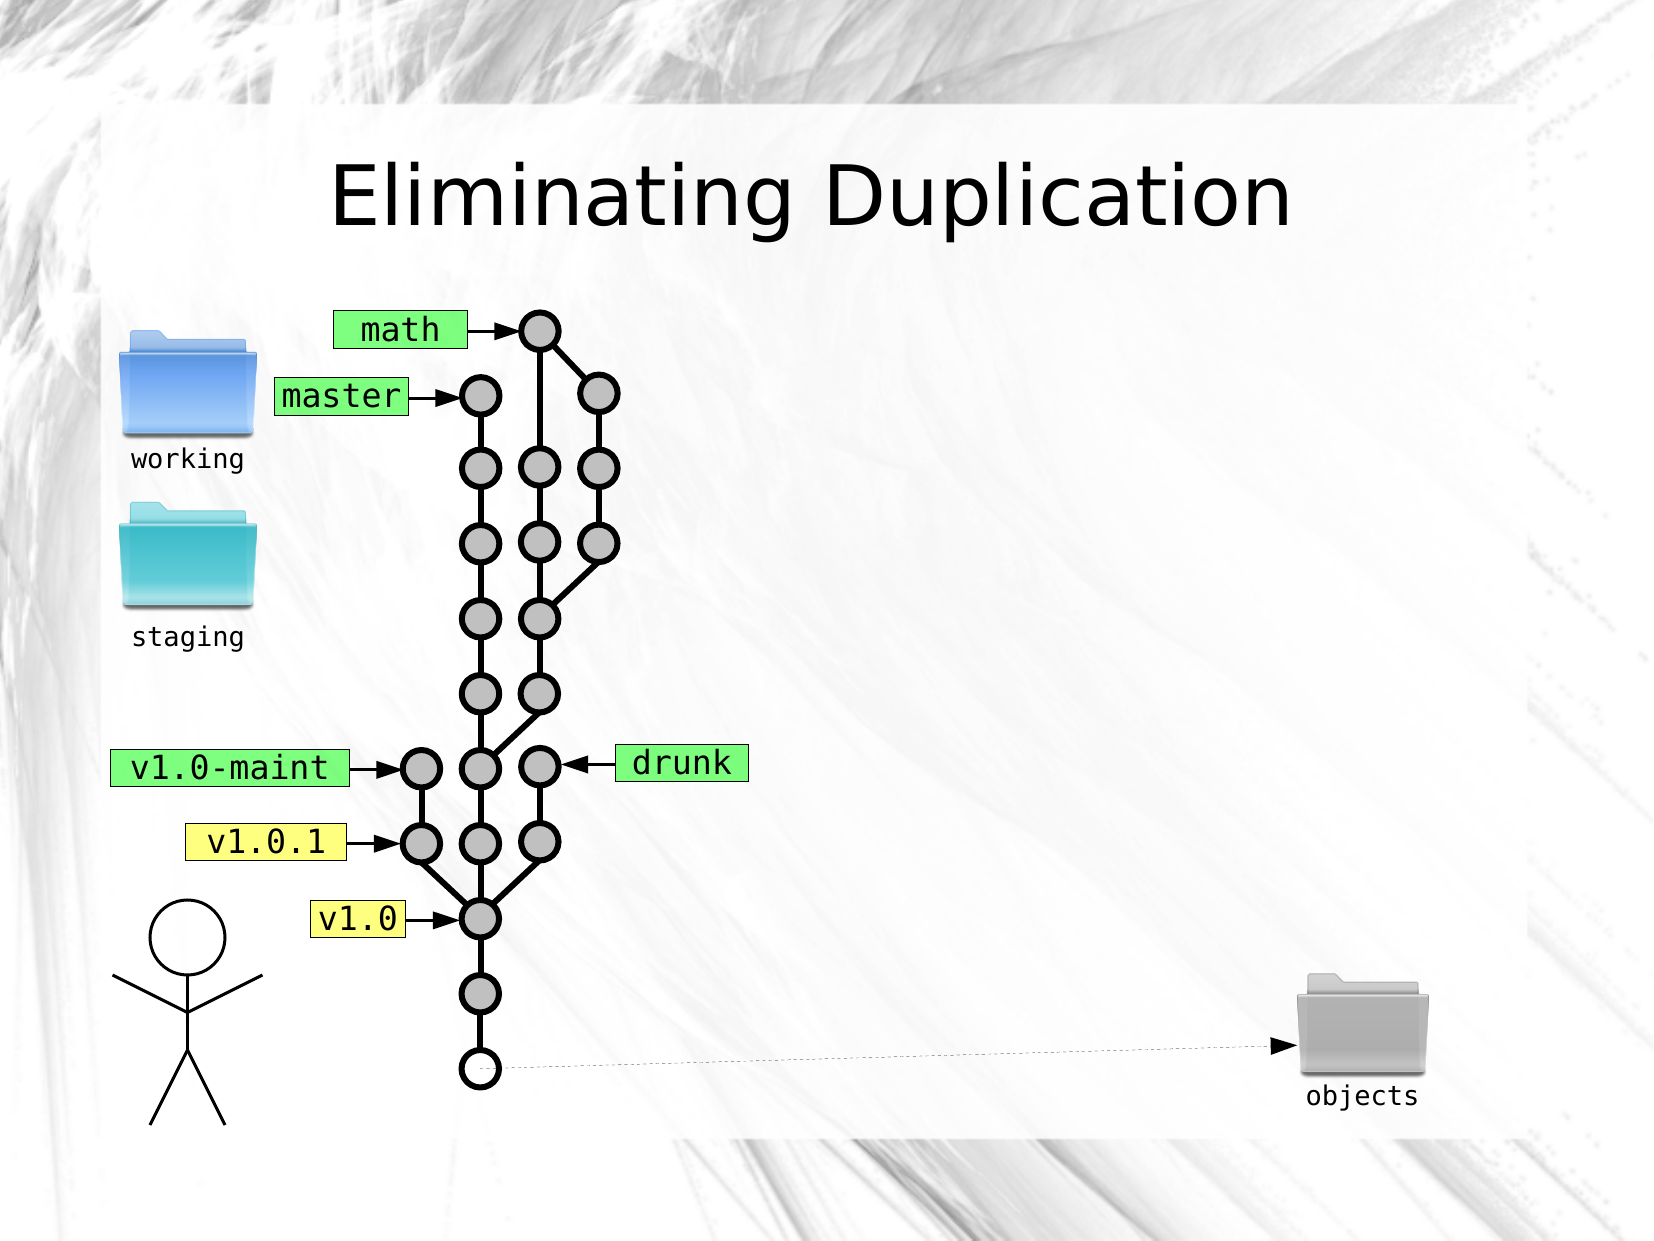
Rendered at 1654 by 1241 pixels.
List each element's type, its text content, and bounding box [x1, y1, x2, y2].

text_box [461, 900, 500, 938]
text_box working [116, 436, 260, 483]
text_box [461, 825, 500, 863]
text_box [461, 600, 500, 638]
text_box [461, 750, 500, 788]
text_box [520, 600, 559, 638]
text_box master [274, 377, 409, 416]
text_box [521, 823, 559, 861]
text_box [461, 525, 500, 563]
text_box [580, 374, 618, 412]
text_box [461, 675, 500, 713]
text_box [521, 312, 559, 350]
text_box [461, 377, 500, 415]
text_box [461, 975, 500, 1013]
text_box [461, 449, 500, 487]
text_box [580, 524, 618, 562]
text_box [580, 449, 618, 487]
text_box v1.0-maint [110, 749, 350, 787]
text_box math [333, 310, 468, 349]
text_box v1.0 [310, 900, 406, 938]
text_box drunk [615, 744, 749, 782]
title Eliminating Duplication [118, 112, 1506, 281]
text_box [520, 523, 559, 561]
text_box [461, 1050, 499, 1088]
text_box v1.0.1 [185, 823, 347, 861]
text_box [402, 750, 441, 788]
text_box objects [1290, 1073, 1452, 1126]
text_box [520, 448, 559, 486]
text_box [402, 825, 441, 863]
text_box staging [116, 613, 260, 660]
text_box [520, 675, 559, 713]
picture [0, 0, 1654, 1241]
text_box [521, 747, 559, 786]
